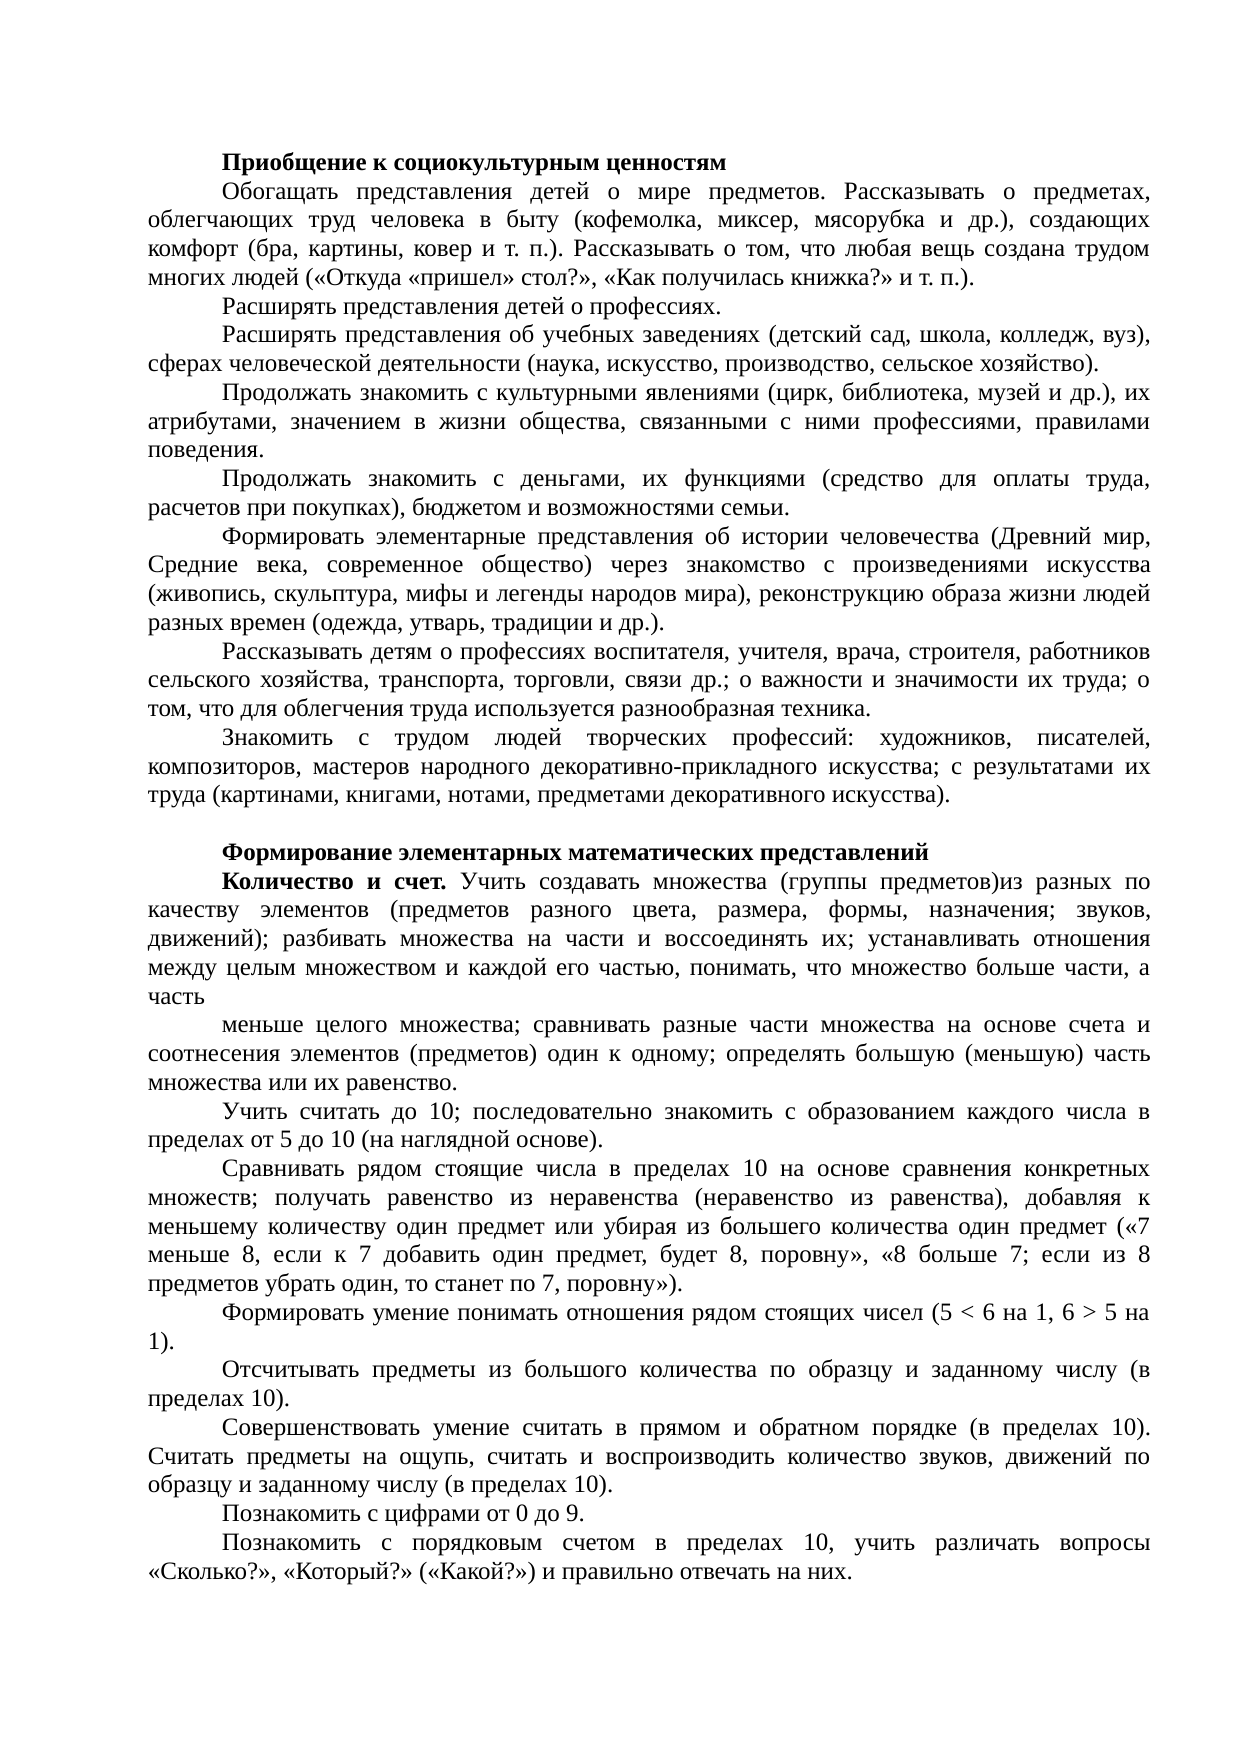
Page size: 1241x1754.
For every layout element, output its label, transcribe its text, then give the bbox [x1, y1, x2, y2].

text Знакомить с трудом людей творческих профессий: художников, писателей, композиторов, мастеров народного декоративно-прикладного искусства; с результатами их труда (картинами, книгами, нотами, предметами декоративного искусства). [148, 722, 1152, 808]
text Расширять представления детей о профессиях. [148, 291, 1152, 319]
text Познакомить с цифрами от 0 до 9. [148, 1498, 1152, 1527]
text меньше целого множества; сравнивать разные части множества на основе счета и соотнесения элементов (предметов) один к одному; определять большую (меньшую) часть множества или их равенство. [148, 1009, 1152, 1096]
text Расширять представления об учебных заведениях (детский сад, школа, колледж, вуз), сферах человеческой деятельности (наука, искусство, производство, сельское хозяйство). [148, 319, 1152, 377]
text Количество и счет. Учить создавать множества (группы предметов)из разных по качеству элементов (предметов разного цвета, размера, формы, назначения; звуков, движений); разбивать множества на части и воссоединять их; устанавливать отношения между целым множеством и каждой его частью, понимать, что множество больше части, а часть [148, 866, 1152, 1009]
text Формировать элементарные представления об истории человечества (Древний мир, Средние века, современное общество) через знакомство с произведениями искусства (живопись, скульптура, мифы и легенды народов мира), реконструкцию образа жизни людей разных времен (одежда, утварь, традиции и др.). [148, 521, 1152, 636]
text Приобщение к социокультурным ценностям [148, 147, 1152, 176]
text Продолжать знакомить с деньгами, их функциями (средство для оплаты труда, расчетов при покупках), бюджетом и возможностями семьи. [148, 463, 1152, 521]
text Обогащать представления детей о мире предметов. Рассказывать о предметах, облегчающих труд человека в быту (кофемолка, миксер, мясорубка и др.), создающих комфорт (бра, картины, ковер и т. п.). Рассказывать о том, что любая вещь создана трудом многих людей («Откуда «пришел» стол?», «Как получилась книжка?» и т. п.). [148, 176, 1152, 291]
text Познакомить с порядковым счетом в пределах 10, учить различать вопросы «Сколько?», «Который?» («Какой?») и правильно отвечать на них. [148, 1527, 1152, 1584]
text Учить считать до 10; последовательно знакомить с образованием каждого числа в пределах от 5 до 10 (на наглядной основе). [148, 1096, 1152, 1153]
text Продолжать знакомить с культурными явлениями (цирк, библиотека, музей и др.), их атрибутами, значением в жизни общества, связанными с ними профессиями, правилами поведения. [148, 377, 1152, 463]
text Совершенствовать умение считать в прямом и обратном порядке (в пределах 10). Считать предметы на ощупь, считать и воспроизводить количество звуков, движений по образцу и заданному числу (в пределах 10). [148, 1412, 1152, 1498]
text Формирование элементарных математических представлений [148, 837, 1152, 866]
text Сравнивать рядом стоящие числа в пределах 10 на основе сравнения конкретных множеств; получать равенство из неравенства (неравенство из равенства), добавляя к меньшему количеству один предмет или убирая из большего количества один предмет («7 меньше 8, если к 7 добавить один предмет, будет 8, поровну», «8 больше 7; если из 8 предметов убрать один, то станет по 7, поровну»). [148, 1153, 1152, 1297]
text Отсчитывать предметы из большого количества по образцу и заданному числу (в пределах 10). [148, 1354, 1152, 1412]
text Формировать умение понимать отношения рядом стоящих чисел (5 < 6 на 1, 6 > 5 на 1). [148, 1297, 1152, 1354]
text Рассказывать детям о профессиях воспитателя, учителя, врача, строителя, работников сельского хозяйства, транспорта, торговли, связи др.; о важности и значимости их труда; о том, что для облегчения труда используется разнообразная техника. [148, 636, 1152, 722]
